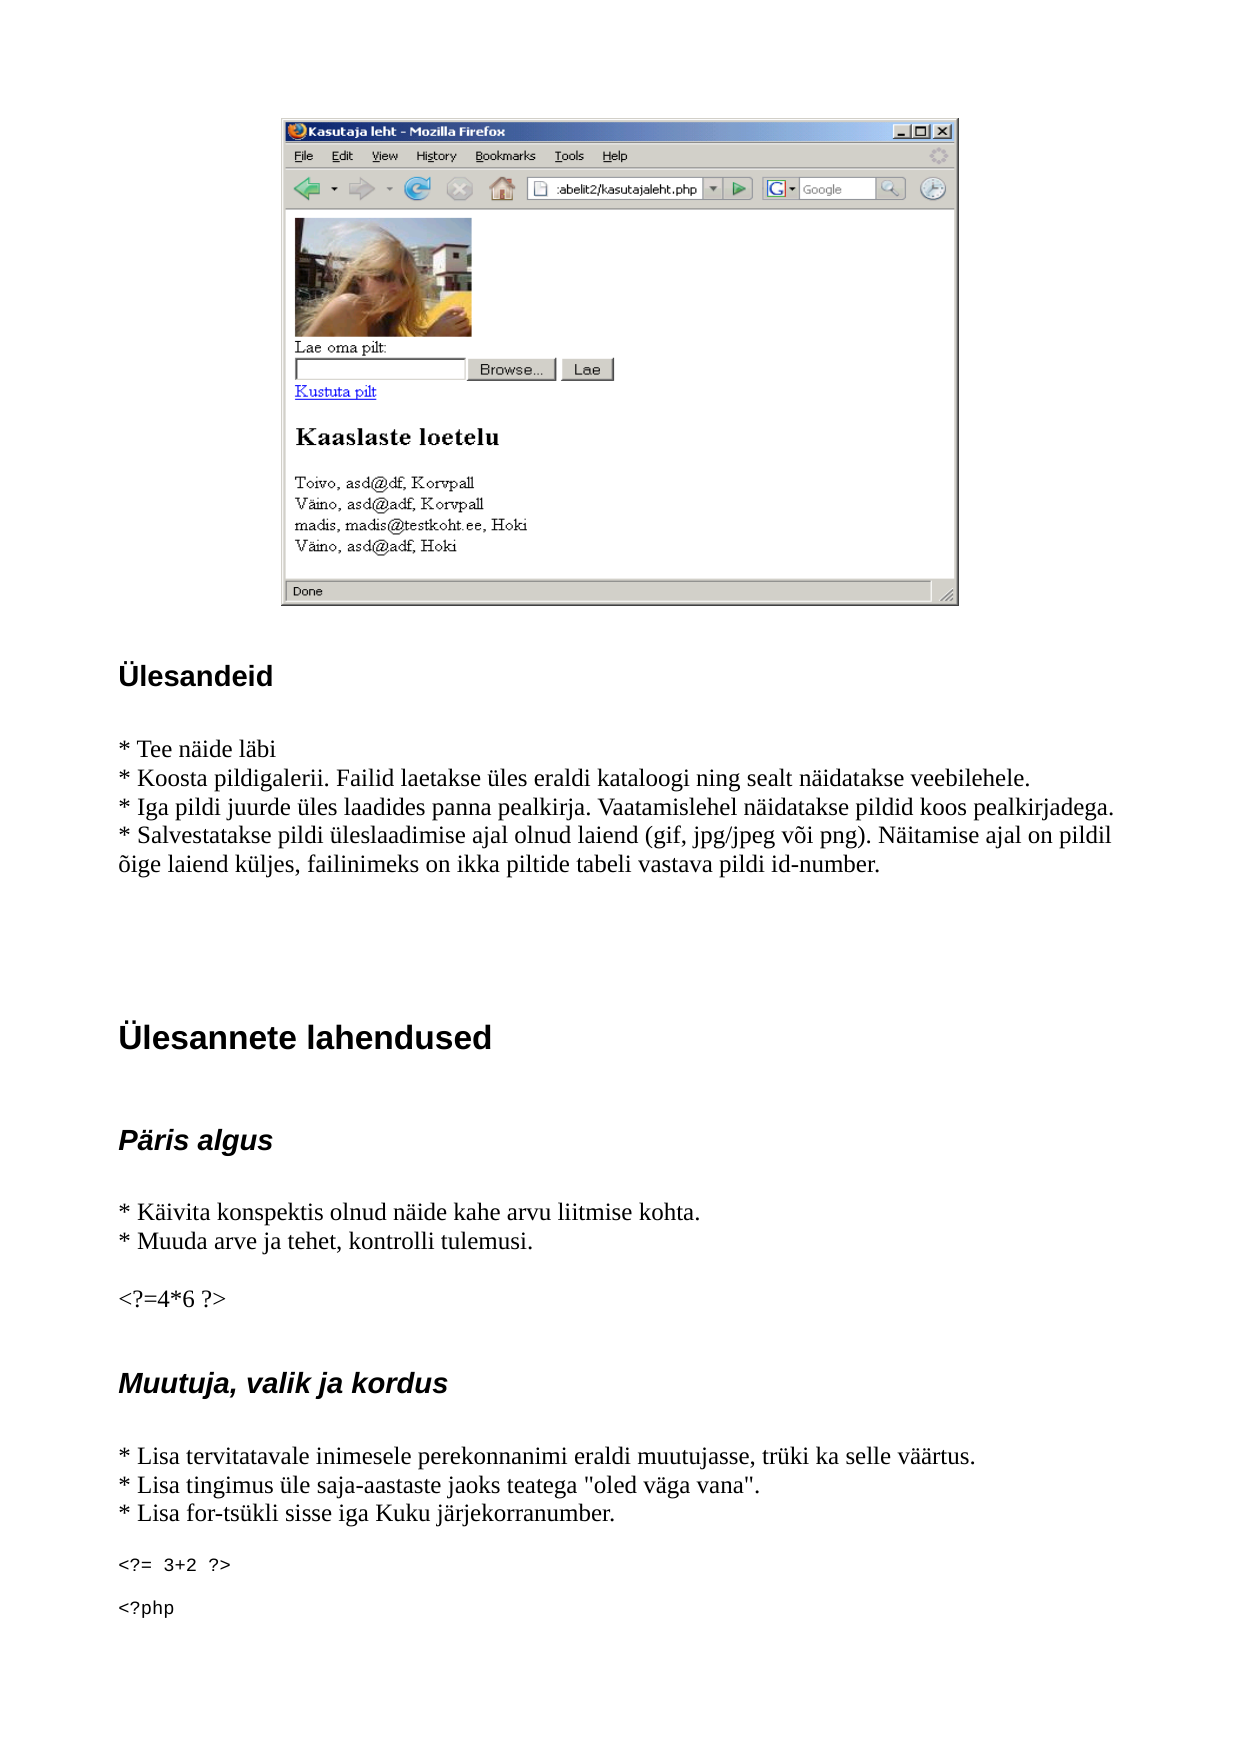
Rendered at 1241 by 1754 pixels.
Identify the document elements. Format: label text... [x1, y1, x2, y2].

text * Salvestatakse pildi üleslaadimise ajal olnud laiend (gif, jpg/jpeg või png). Näitamise ajal on pildil õige laiend küljes, failinimeks on ikka piltide tabeli vastava pildi id-number. [118, 820, 1122, 878]
text * Muuda arve ja tehet, kontrolli tulemusi. [118, 1226, 1122, 1255]
subtitle Ülesannete lahendused [118, 1018, 1122, 1056]
text * Käivita konspektis olnud näide kahe arvu liitmise kohta. [118, 1197, 1122, 1226]
text * Lisa tervitatavale inimesele perekonnanimi eraldi muutujasse, trüki ka selle väärtus. [118, 1441, 1122, 1470]
subtitle Päris algus [118, 1123, 1122, 1156]
text <?=4*6 ?> [118, 1284, 1122, 1312]
picture [281, 118, 959, 606]
text * Lisa tingimus üle saja-aastaste jaoks teatega "oled väga vana". [118, 1470, 1122, 1498]
text <?= 3+2 ?> [118, 1556, 1122, 1577]
text <?php [118, 1598, 1122, 1620]
text * Tee näide läbi [118, 734, 1122, 763]
subtitle Muutuja, valik ja kordus [118, 1366, 1122, 1400]
text * Koosta pildigalerii. Failid laetakse üles eraldi kataloogi ning sealt näidatakse veebilehele. [118, 763, 1122, 792]
text * Lisa for-tsükli sisse iga Kuku järjekorranumber. [118, 1498, 1122, 1527]
subtitle Ülesandeid [118, 659, 1122, 693]
text * Iga pildi juurde üles laadides panna pealkirja. Vaatamislehel näidatakse pildid koos pealkirjadega. [118, 792, 1122, 820]
